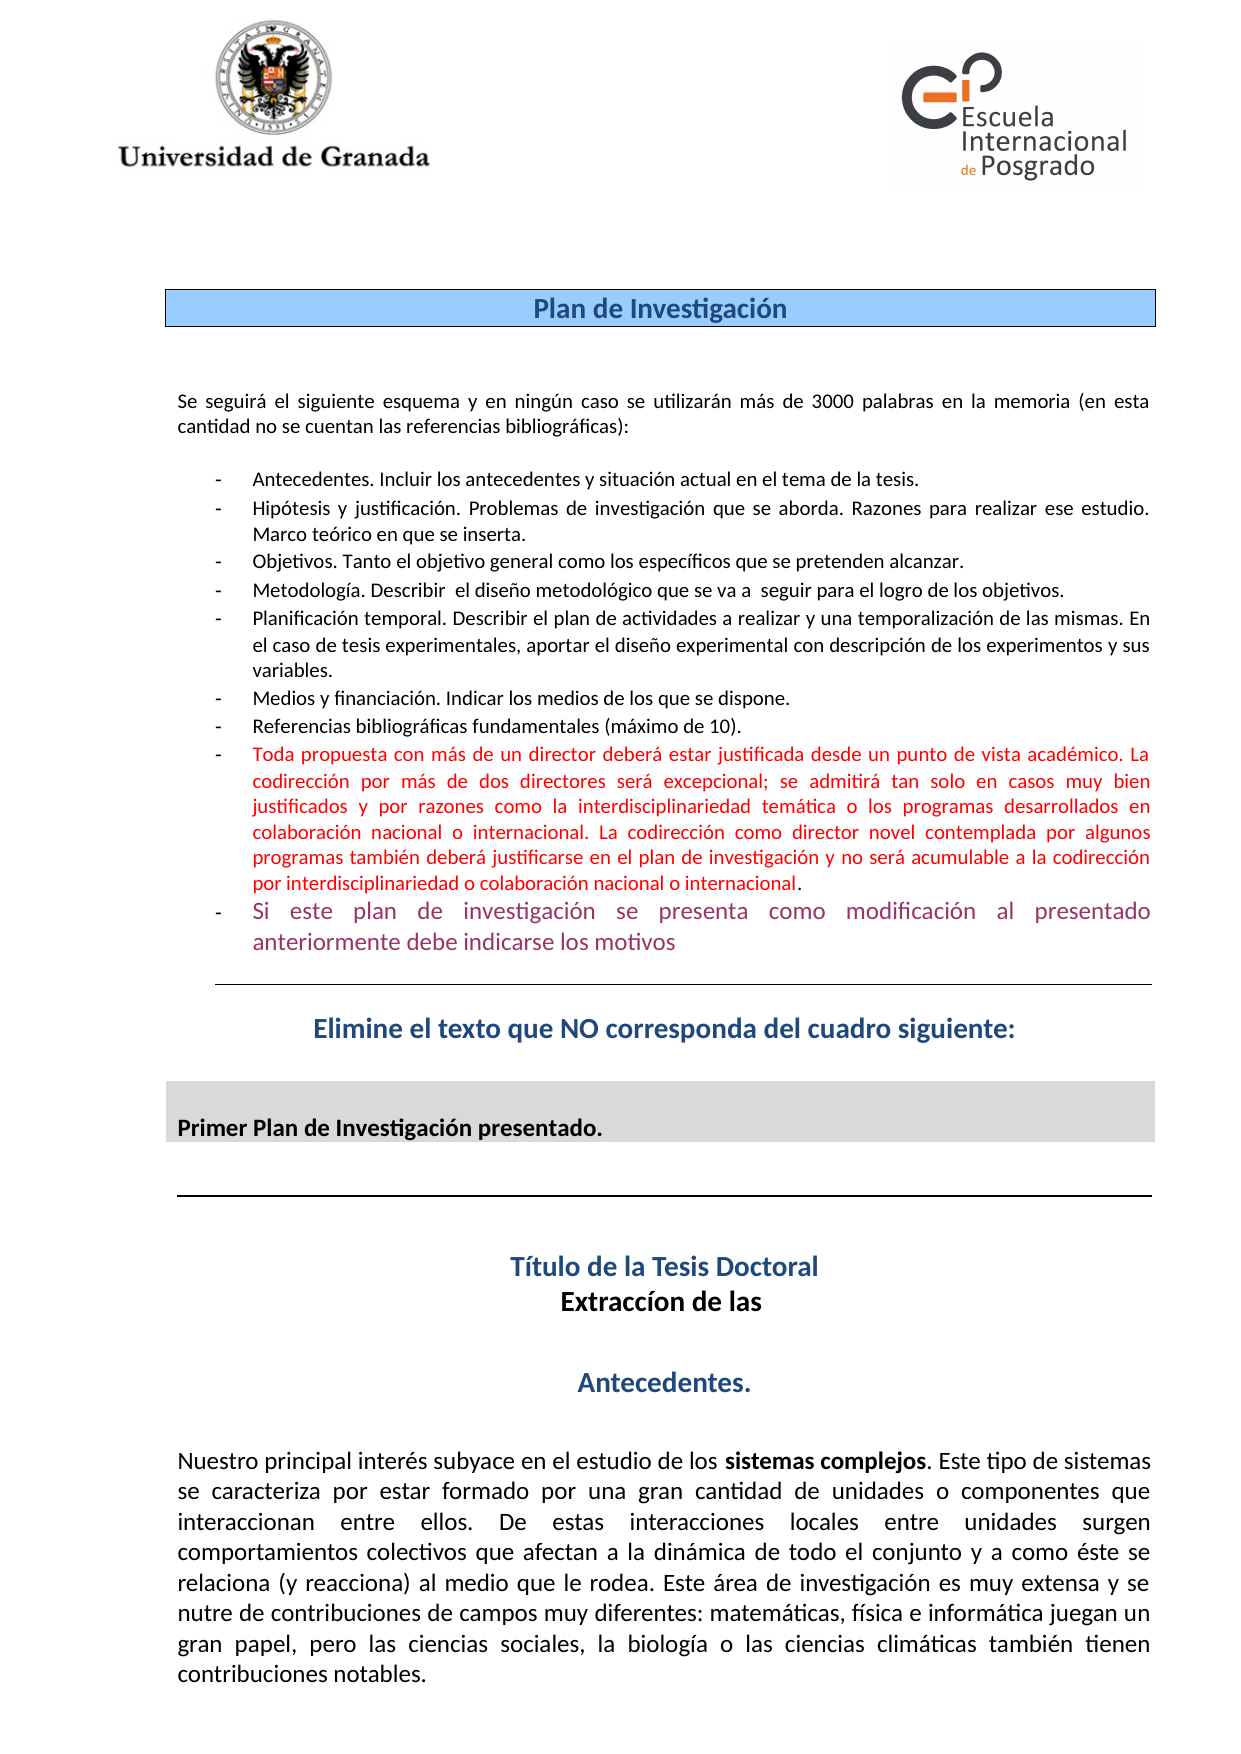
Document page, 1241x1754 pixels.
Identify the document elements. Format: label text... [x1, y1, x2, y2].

list Planificación temporal. Describir el plan de actividades a realizar y una temporalización de las mismas. En el caso de tesis experimentales, aportar el diseño experimental con descripción de los experimentos y sus variables. [215, 603, 1152, 683]
subtitle Elimine el texto que NO corresponda del cuadro siguiente: [177, 1010, 1152, 1046]
picture [886, 45, 1141, 188]
subtitle Extraccíon de las [177, 1283, 1152, 1319]
text Se seguirá el siguiente esquema y en ningún caso se utilizarán más de 3000 palabras en la memoria (en esta cantidad no se cuentan las referencias bibliográficas): [177, 388, 1152, 439]
list Referencias bibliográficas fundamentales (máximo de 10). [215, 711, 1152, 739]
list Antecedentes. Incluir los antecedentes y situación actual en el tema de la tesis. [215, 464, 1152, 493]
table_header Plan de Investigación [166, 290, 1155, 326]
list Objetivos. Tanto el objetivo general como los específicos que se pretenden alcanzar. [215, 547, 1152, 575]
subtitle Nuestro principal interés subyace en el estudio de los sistemas complejos. Este tipo de sistemas se caracteriza por estar formado por una gran cantidad de unidades o componentes que interaccionan entre ellos. De estas interacciones locales entre unidades surgen comportamientos colectivos que afectan a la dinámica de todo el conjunto y a como éste se relaciona (y reacciona) al medio que le rodea. Este área de investigación es muy extensa y se nutre de contribuciones de campos muy diferentes: matemáticas, física e informática juegan un gran papel, pero las ciencias sociales, la biología o las ciencias climáticas también tienen contribuciones notables. [177, 1445, 1152, 1689]
table_header Primer Plan de Investigación presentado. [166, 1081, 661, 1142]
subtitle Título de la Tesis Doctoral [177, 1248, 1152, 1283]
list Medios y financiación. Indicar los medios de los que se dispone. [215, 683, 1152, 711]
list Si este plan de investigación se presenta como modificación al presentado anteriormente debe indicarse los motivos [215, 895, 1152, 956]
list Toda propuesta con más de un director deberá estar justificada desde un punto de vista académico. La codirección por más de dos directores será excepcional; se admitirá tan solo en casos muy bien justificados y por razones como la interdisciplinariedad temática o los programas desarrollados en colaboración nacional o internacional. La codirección como director novel contemplada por algunos programas también deberá justificarse en el plan de investigación y no será acumulable a la codirección por interdisciplinariedad o colaboración nacional o internacional. [215, 739, 1152, 895]
subtitle Antecedentes. [177, 1364, 1152, 1400]
list Metodología. Describir el diseño metodológico que se va a seguir para el logro de los objetivos. [215, 575, 1152, 603]
list Hipótesis y justificación. Problemas de investigación que se aborda. Razones para realizar ese estudio. Marco teórico en que se inserta. [215, 493, 1152, 547]
table_header [661, 1081, 1155, 1142]
picture [113, 15, 433, 175]
